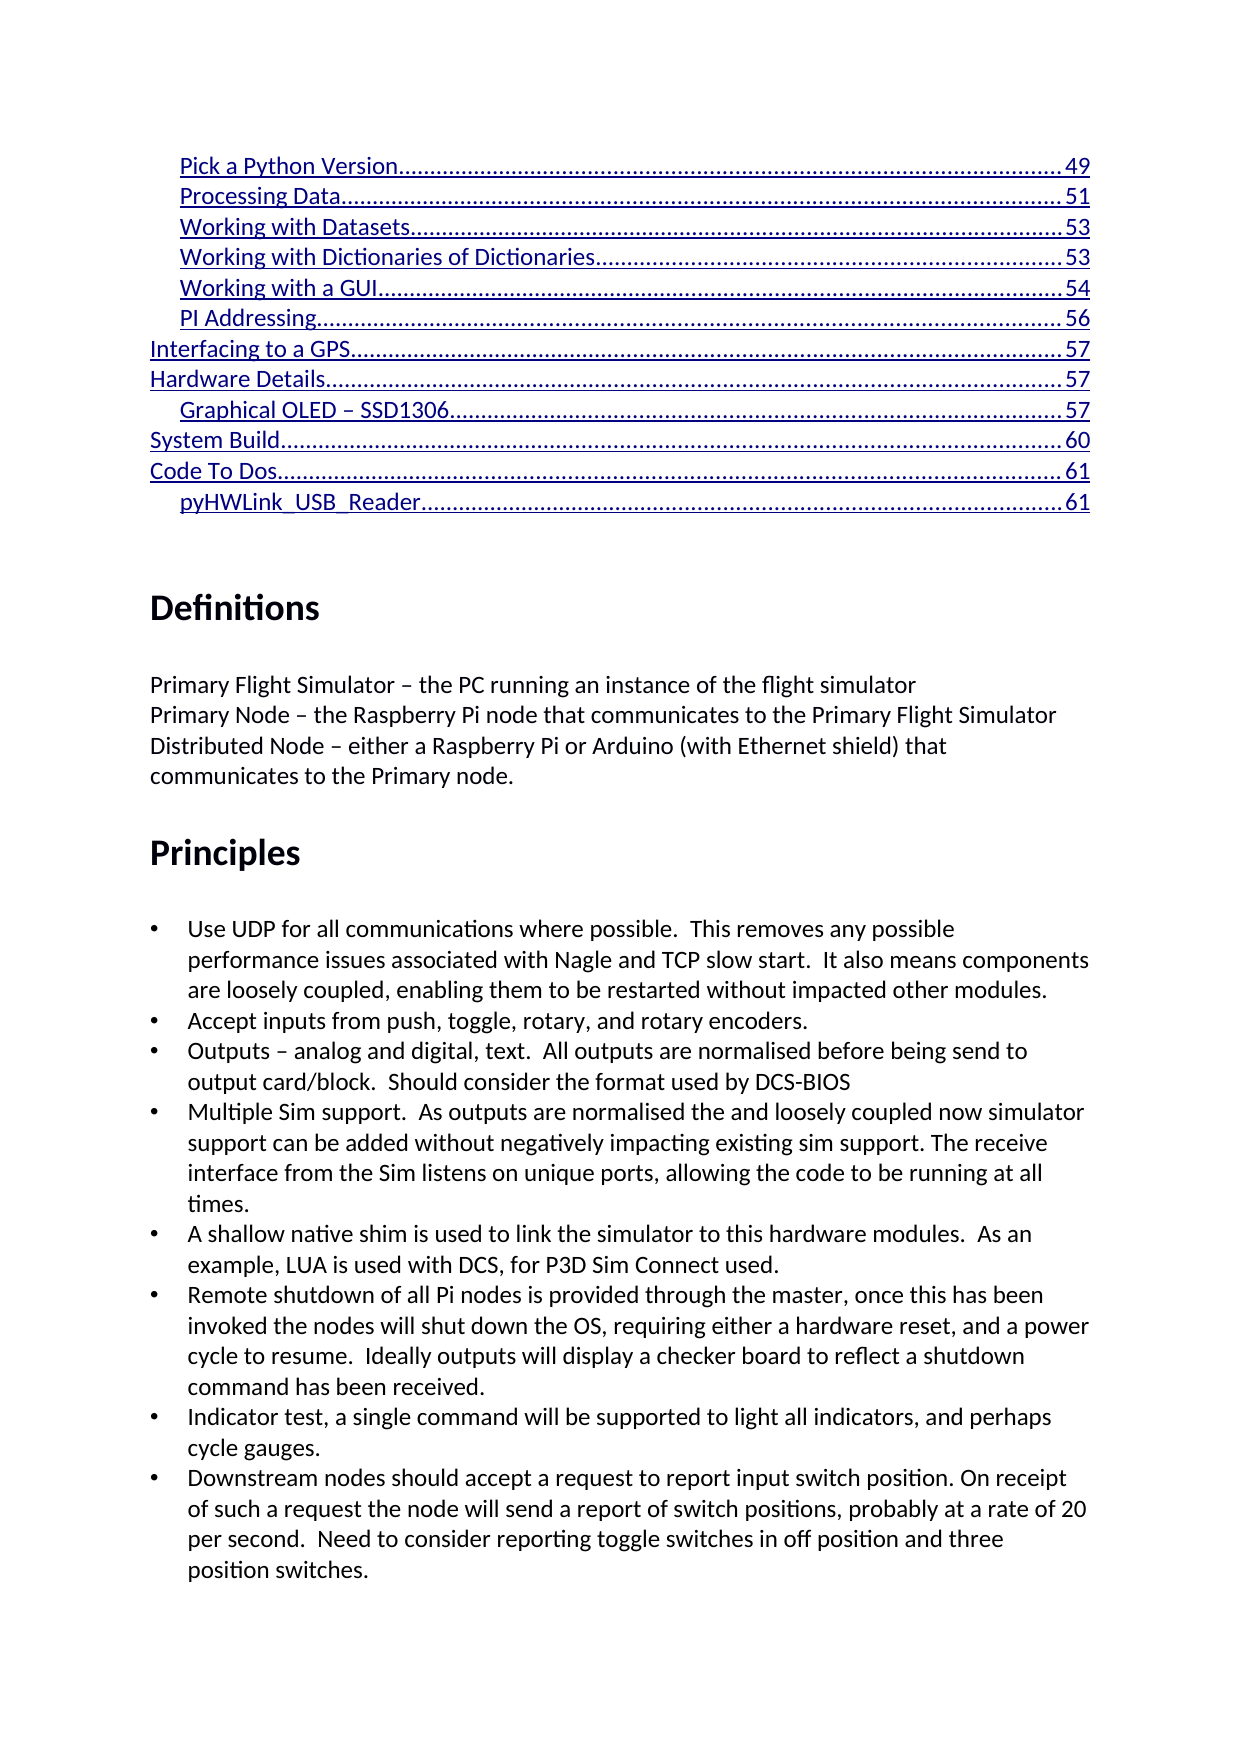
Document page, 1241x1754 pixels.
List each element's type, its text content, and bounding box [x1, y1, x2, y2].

text Graphical OLED – SSD1306 57 [179, 394, 1090, 420]
text Primary Flight Simulator – the PC running an instance of the flight simulator [150, 669, 1090, 699]
text Distributed Node – either a Raspberry Pi or Arduino (with Ethernet shield) that communicates to the Primary node. [150, 730, 1090, 791]
subtitle Definitions [150, 584, 1090, 630]
list Multiple Sim support. As outputs are normalised the and loosely coupled now simulator support can be added without negatively impacting existing sim support. The receive interface from the Sim listens on unique ports, allowing the code to be running at all times. [150, 1096, 1090, 1218]
list Remote shutdown of all Pi nodes is provided through the master, once this has been invoked the nodes will shut down the OS, requiring either a hardware reset, and a power cycle to resume. Ideally outputs will display a checker board to reflect a shutdown command has been received. [150, 1279, 1090, 1402]
text Pick a Python Version 49 [179, 150, 1090, 176]
text [179, 207, 1090, 211]
text [179, 299, 1090, 303]
text Working with Dictionaries of Dictionaries 53 [179, 242, 1090, 268]
list Downstream nodes should accept a request to report input switch position. On receipt of such a request the node will send a report of switch positions, probably at a rate of 20 per second. Need to consider reporting toggle switches in off position and three position switches. [150, 1463, 1090, 1585]
list A shallow native shim is used to link the simulator to this hardware modules. As an example, LUA is used with DCS, for P3D Sim Connect used. [150, 1218, 1090, 1279]
text System Build 60 [150, 425, 1090, 451]
text Interfacing to a GPS 57 [150, 333, 1090, 359]
text [179, 238, 1090, 242]
list Accept inputs from push, toggle, rotary, and rotary encoders. [150, 1005, 1090, 1035]
text Hardware Details 57 [150, 364, 1090, 390]
text Primary Node – the Raspberry Pi node that communicates to the Primary Flight Simulator [150, 699, 1090, 730]
text pyHWLink_USB_Reader 61 [179, 486, 1090, 512]
list Indicator test, a single command will be supported to light all indicators, and perhaps cycle gauges. [150, 1402, 1090, 1463]
text Working with Datasets 53 [179, 211, 1090, 237]
text PI Addressing 56 [179, 303, 1090, 329]
list Outputs – analog and digital, text. All outputs are normalised before being send to output card/block. Should consider the format used by DCS-BIOS [150, 1035, 1090, 1096]
subtitle Principles [150, 828, 1090, 874]
text Processing Data 51 [179, 181, 1090, 206]
text Code To Dos 61 [150, 455, 1090, 481]
text [179, 177, 1090, 181]
text [179, 421, 1090, 425]
list Use UDP for all communications where possible. This removes any possible performance issues associated with Nagle and TCP slow start. It also means components are loosely coupled, enabling them to be restarted without impacted other modules. [150, 913, 1090, 1005]
text Working with a GUI 54 [179, 272, 1090, 298]
